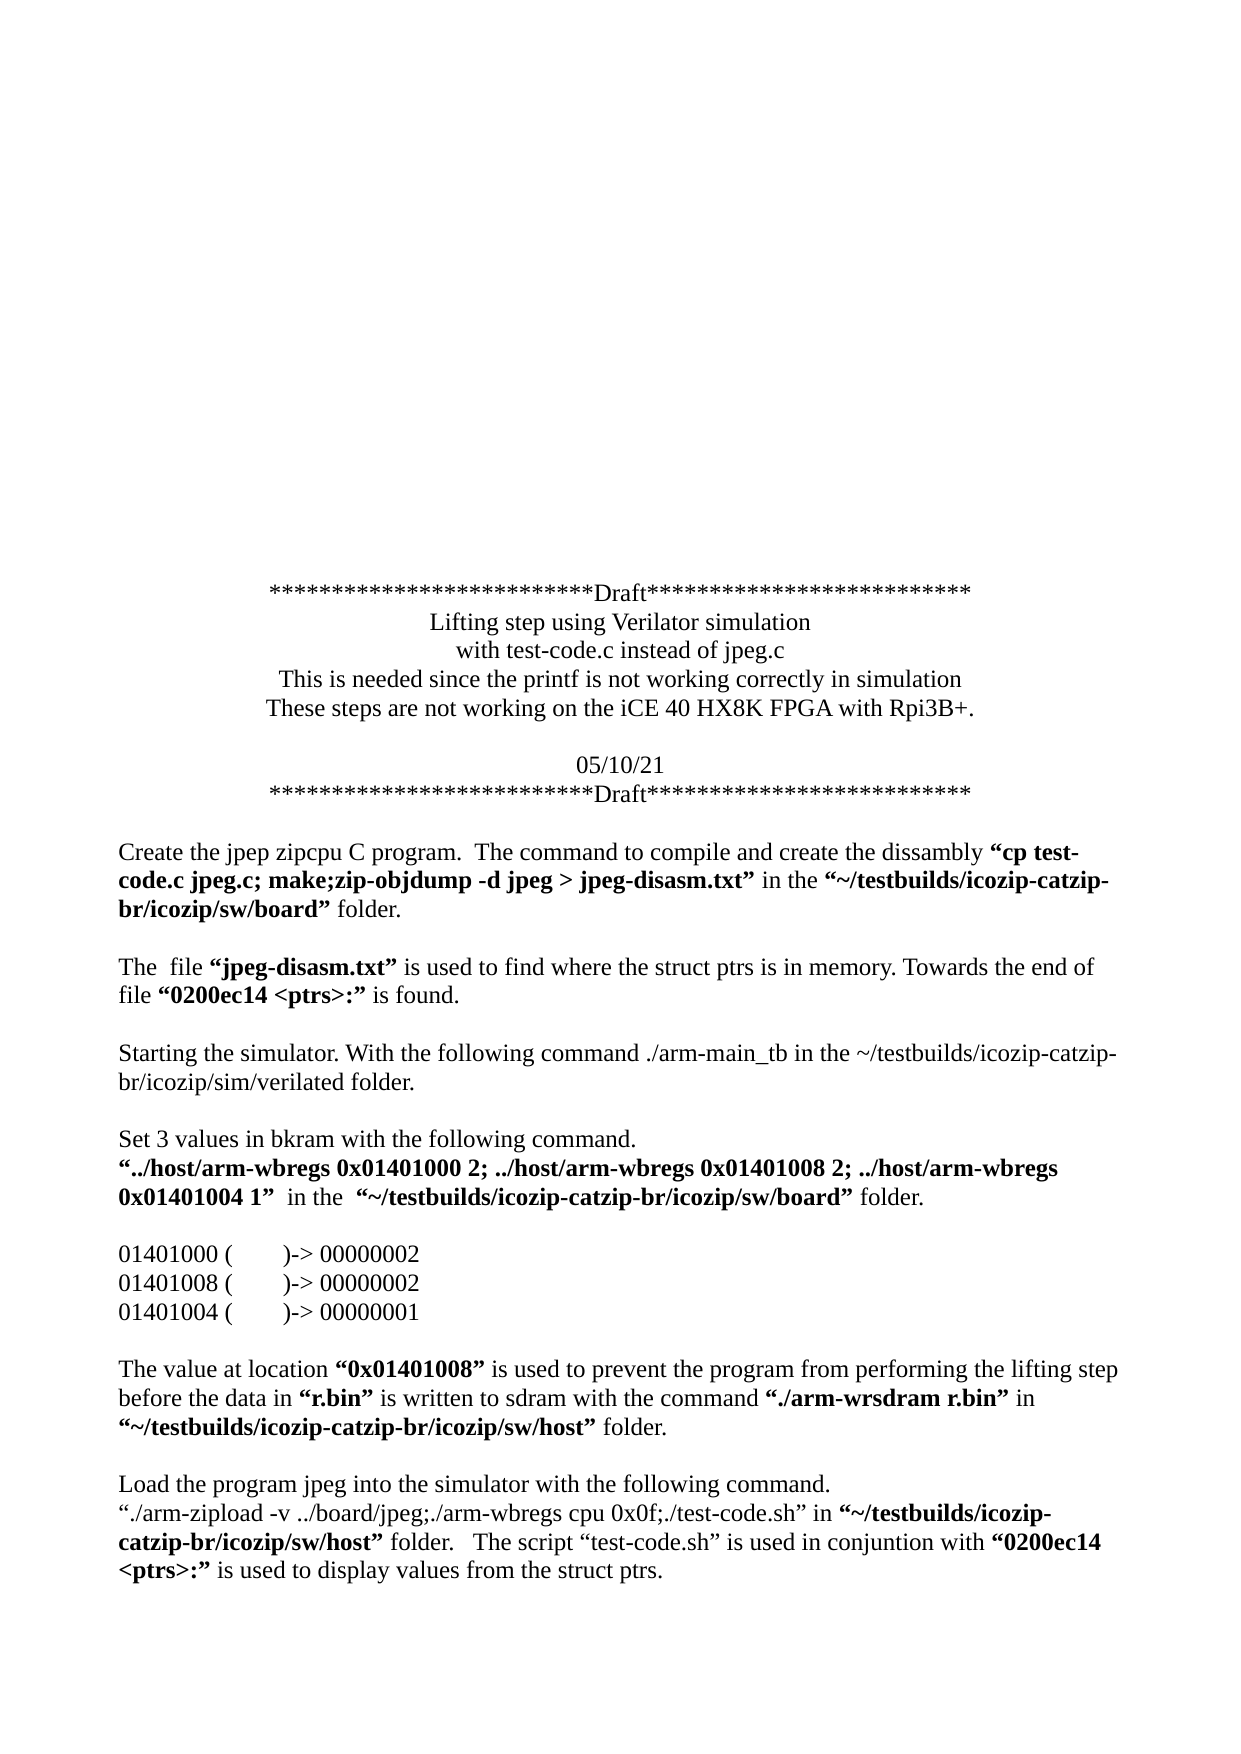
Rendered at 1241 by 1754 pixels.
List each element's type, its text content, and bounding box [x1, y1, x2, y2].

text The file “jpeg-disasm.txt” is used to find where the struct ptrs is in memory. Towards the end of file “0200ec14 <ptrs>:” is found. [118, 952, 1122, 1009]
text **************************Draft************************** [118, 578, 1122, 607]
text The value at location “0x01401008” is used to prevent the program from performing the lifting step before the data in “r.bin” is written to sdram with the command “./arm-wrsdram r.bin” in “~/testbuilds/icozip-catzip-br/icozip/sw/host” folder. [118, 1354, 1122, 1441]
text These steps are not working on the iCE 40 HX8K FPGA with Rpi3B+. [118, 693, 1122, 722]
text 01401004 ( )-> 00000001 [118, 1297, 1122, 1326]
text Starting the simulator. With the following command ./arm-main_tb in the ~/testbuilds/icozip-catzip-br/icozip/sim/verilated folder. [118, 1038, 1122, 1096]
text “./arm-zipload -v ../board/jpeg;./arm-wbregs cpu 0x0f;./test-code.sh” in “~/testbuilds/icozip-catzip-br/icozip/sw/host” folder. The script “test-code.sh” is used in conjuntion with “0200ec14 <ptrs>:” is used to display values from the struct ptrs. [118, 1498, 1122, 1584]
text 01401008 ( )-> 00000002 [118, 1268, 1122, 1297]
text **************************Draft************************** [118, 779, 1122, 808]
text Create the jpep zipcpu C program. The command to compile and create the dissambly “cp test-code.c jpeg.c; make;zip-objdump -d jpeg > jpeg-disasm.txt” in the “~/testbuilds/icozip-catzip-br/icozip/sw/board” folder. [118, 837, 1122, 923]
text Lifting step using Verilator simulation [118, 607, 1122, 636]
text with test-code.c instead of jpeg.c [118, 636, 1122, 664]
text 01401000 ( )-> 00000002 [118, 1239, 1122, 1268]
text Load the program jpeg into the simulator with the following command. [118, 1469, 1122, 1498]
text Set 3 values in bkram with the following command. [118, 1124, 1122, 1153]
text 05/10/21 [118, 751, 1122, 779]
text “../host/arm-wbregs 0x01401000 2; ../host/arm-wbregs 0x01401008 2; ../host/arm-wbregs 0x01401004 1” in the “~/testbuilds/icozip-catzip-br/icozip/sw/board” folder. [118, 1153, 1122, 1211]
text This is needed since the printf is not working correctly in simulation [118, 664, 1122, 693]
